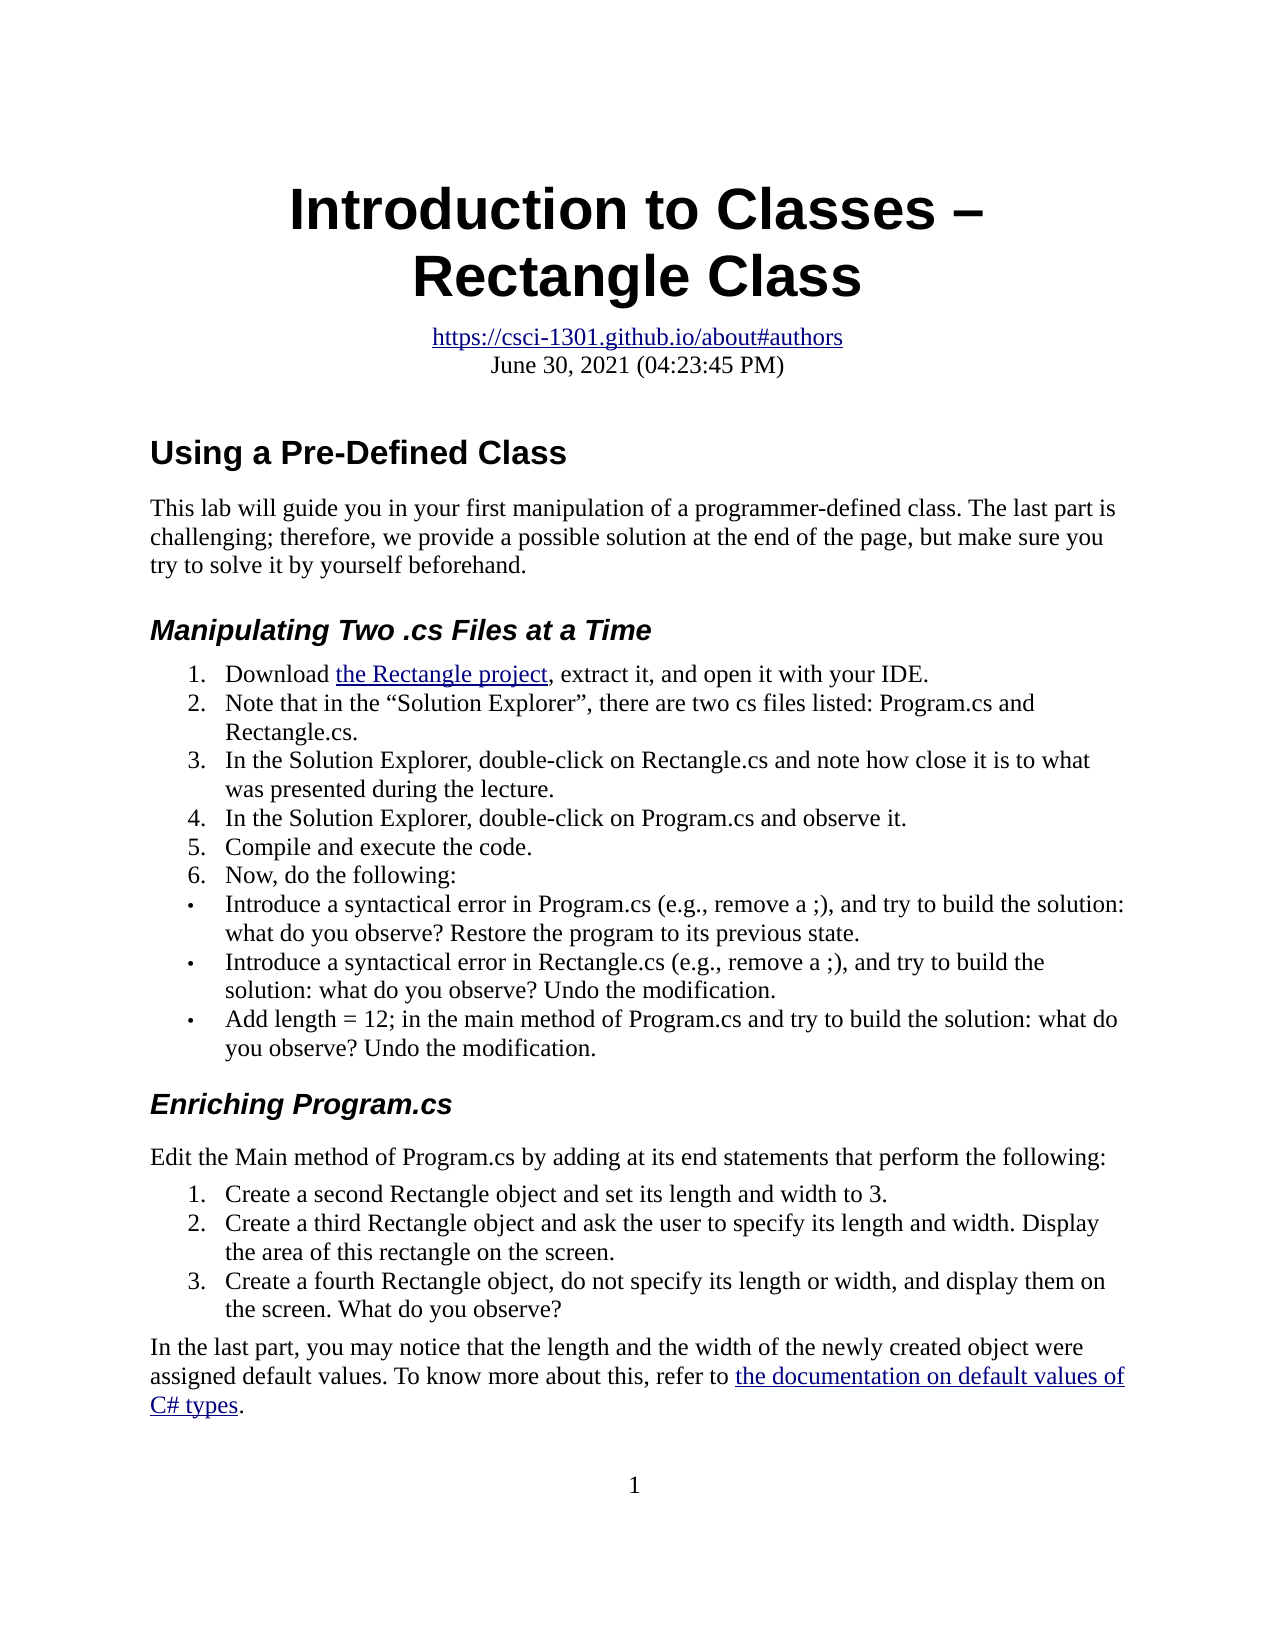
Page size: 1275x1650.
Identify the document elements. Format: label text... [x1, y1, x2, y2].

text This lab will guide you in your first manipulation of a programmer-defined class. The last part is challenging; therefore, we provide a possible solution at the end of the page, but make sure you try to solve it by yourself beforehand. [150, 493, 1125, 579]
title Introduction to Classes – Rectangle Class [150, 175, 1125, 309]
list Note that in the “Solution Explorer”, there are two cs files listed: Program.cs and Rectangle.cs. [187, 688, 1125, 746]
list Create a third Rectangle object and ask the user to specify its length and width. Display the area of this rectangle on the screen. [187, 1208, 1125, 1266]
subtitle Using a Pre-Defined Class [150, 433, 1125, 472]
list Now, do the following: [187, 861, 1125, 889]
list Add length = 12; in the main method of Program.cs and try to build the solution: what do you observe? Undo the modification. [187, 1004, 1125, 1062]
subtitle Enriching Program.cs [150, 1087, 1125, 1120]
list Download the Rectangle project, extract it, and open it with your IDE. [187, 659, 1125, 688]
text In the last part, you may notice that the length and the width of the newly created object were assigned default values. To know more about this, refer to the documentation on default values of C# types. [150, 1332, 1125, 1418]
list Create a second Rectangle object and set its length and width to 3. [187, 1179, 1125, 1208]
subtitle Manipulating Two .cs Files at a Time [150, 613, 1125, 647]
list Compile and execute the code. [187, 832, 1125, 861]
list Introduce a syntactical error in Rectangle.cs (e.g., remove a ;), and try to build the solution: what do you observe? Undo the modification. [187, 947, 1125, 1004]
text Edit the Main method of Program.cs by adding at its end statements that perform the following: [150, 1142, 1125, 1171]
list Introduce a syntactical error in Program.cs (e.g., remove a ;), and try to build the solution: what do you observe? Restore the program to its previous state. [187, 889, 1125, 947]
list Create a fourth Rectangle object, do not specify its length or width, and display them on the screen. What do you observe? [187, 1266, 1125, 1323]
text June 30, 2021 (04:23:45 PM) [150, 350, 1125, 379]
list In the Solution Explorer, double-click on Program.cs and observe it. [187, 803, 1125, 832]
text https://csci-1301.github.io/about#authors [150, 322, 1125, 350]
list In the Solution Explorer, double-click on Rectangle.cs and note how close it is to what was presented during the lecture. [187, 746, 1125, 803]
